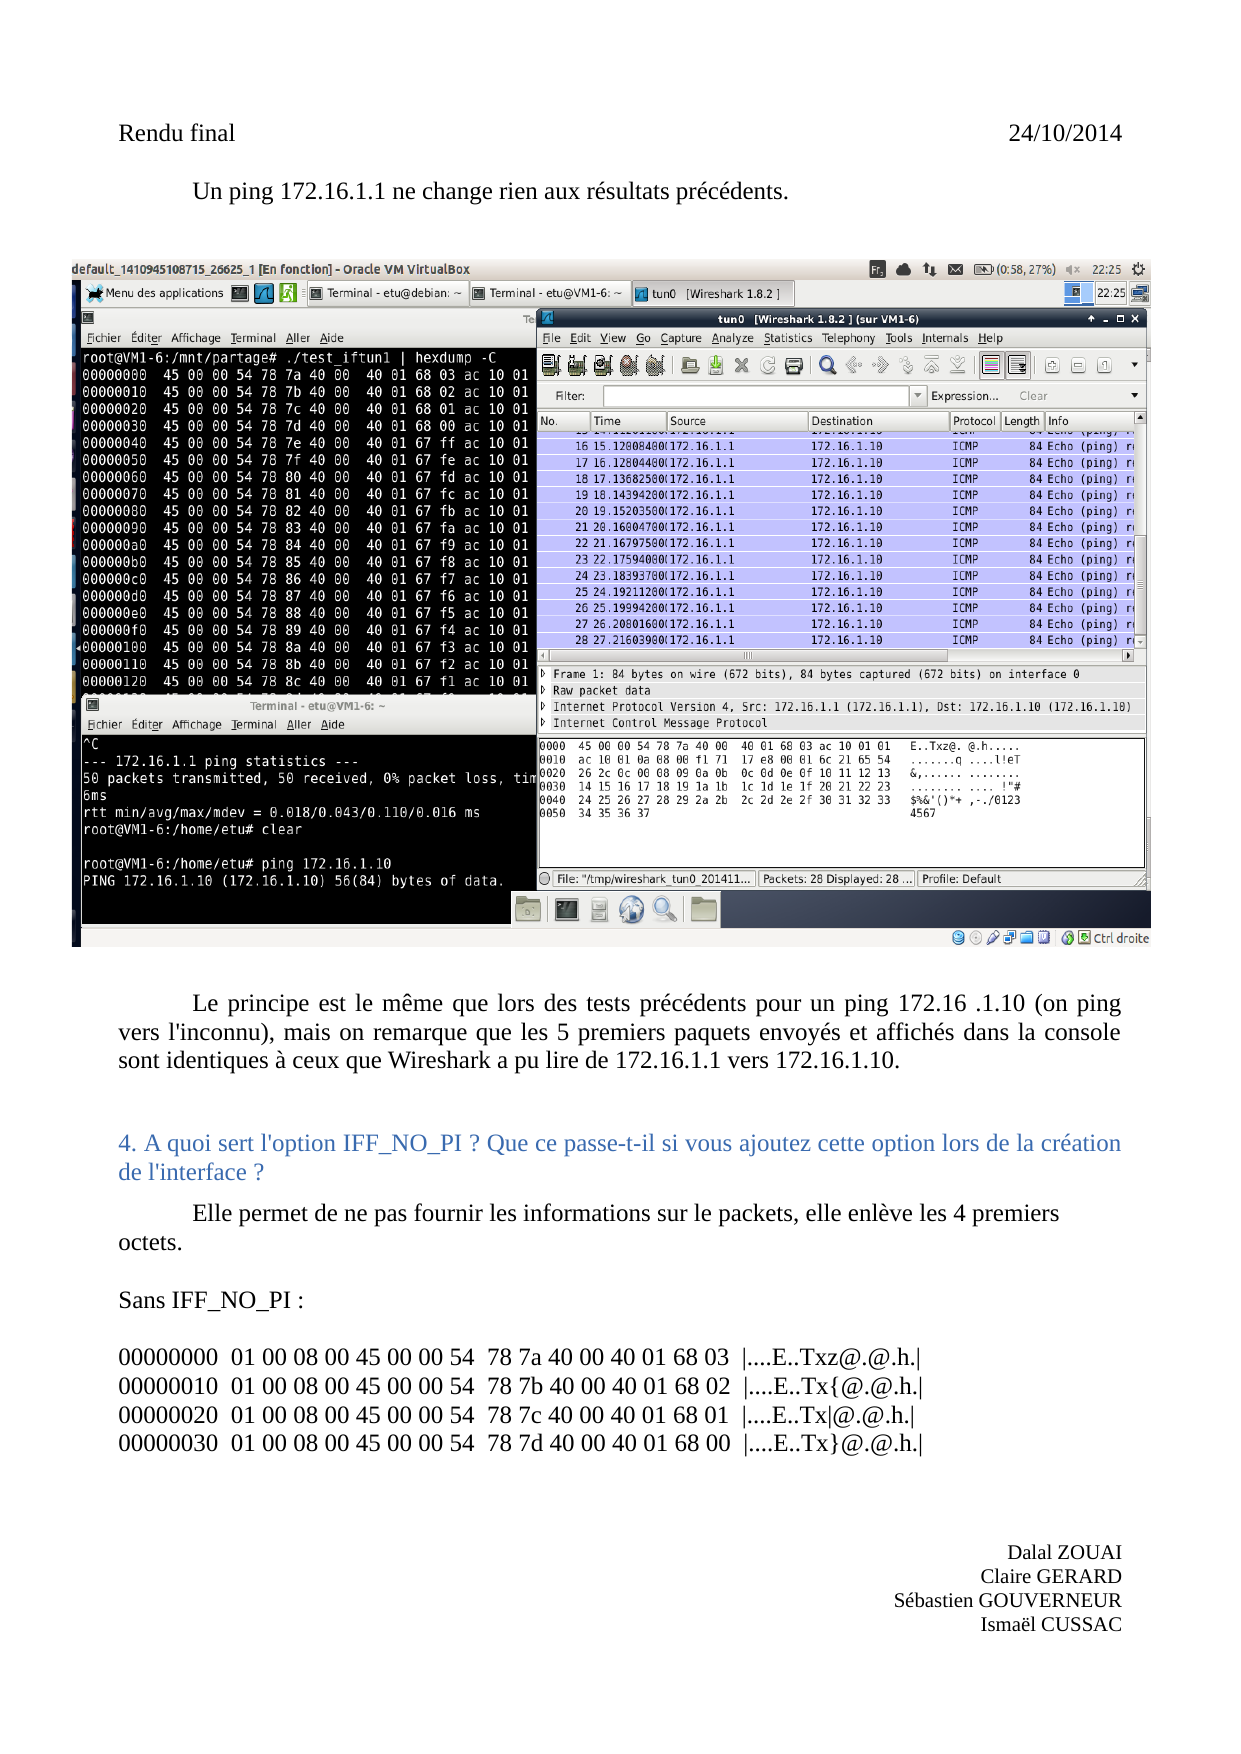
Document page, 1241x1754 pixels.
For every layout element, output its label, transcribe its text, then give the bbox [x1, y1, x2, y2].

text 4. A quoi sert l'option IFF_NO_PI ? Que ce passe-t-il si vous ajoutez cette option lors de la création de l'interface ? [118, 1128, 1122, 1186]
text 00000010 01 00 08 00 45 00 00 54 78 7b 40 00 40 01 68 02 |....E..Tx{@.@.h.| [118, 1371, 1122, 1400]
text Elle permet de ne pas fournir les informations sur le packets, elle enlève les 4 premiers octets. [118, 1198, 1122, 1256]
text 00000000 01 00 08 00 45 00 00 54 78 7a 40 00 40 01 68 03 |....E..Txz@.@.h.| [118, 1342, 1122, 1371]
text Sans IFF_NO_PI : [118, 1285, 1122, 1313]
text 00000020 01 00 08 00 45 00 00 54 78 7c 40 00 40 01 68 01 |....E..Tx|@.@.h.| [118, 1400, 1122, 1428]
picture [71, 258, 1151, 947]
text Le principe est le même que lors des tests précédents pour un ping 172.16 .1.10 (on ping vers l'inconnu), mais on remarque que les 5 premiers paquets envoyés et affichés dans la console sont identiques à ceux que Wireshark a pu lire de 172.16.1.1 vers 172.16.1.10. [118, 988, 1122, 1074]
text 00000030 01 00 08 00 45 00 00 54 78 7d 40 00 40 01 68 00 |....E..Tx}@.@.h.| [118, 1428, 1122, 1457]
text Un ping 172.16.1.1 ne change rien aux résultats précédents. [118, 176, 1122, 205]
